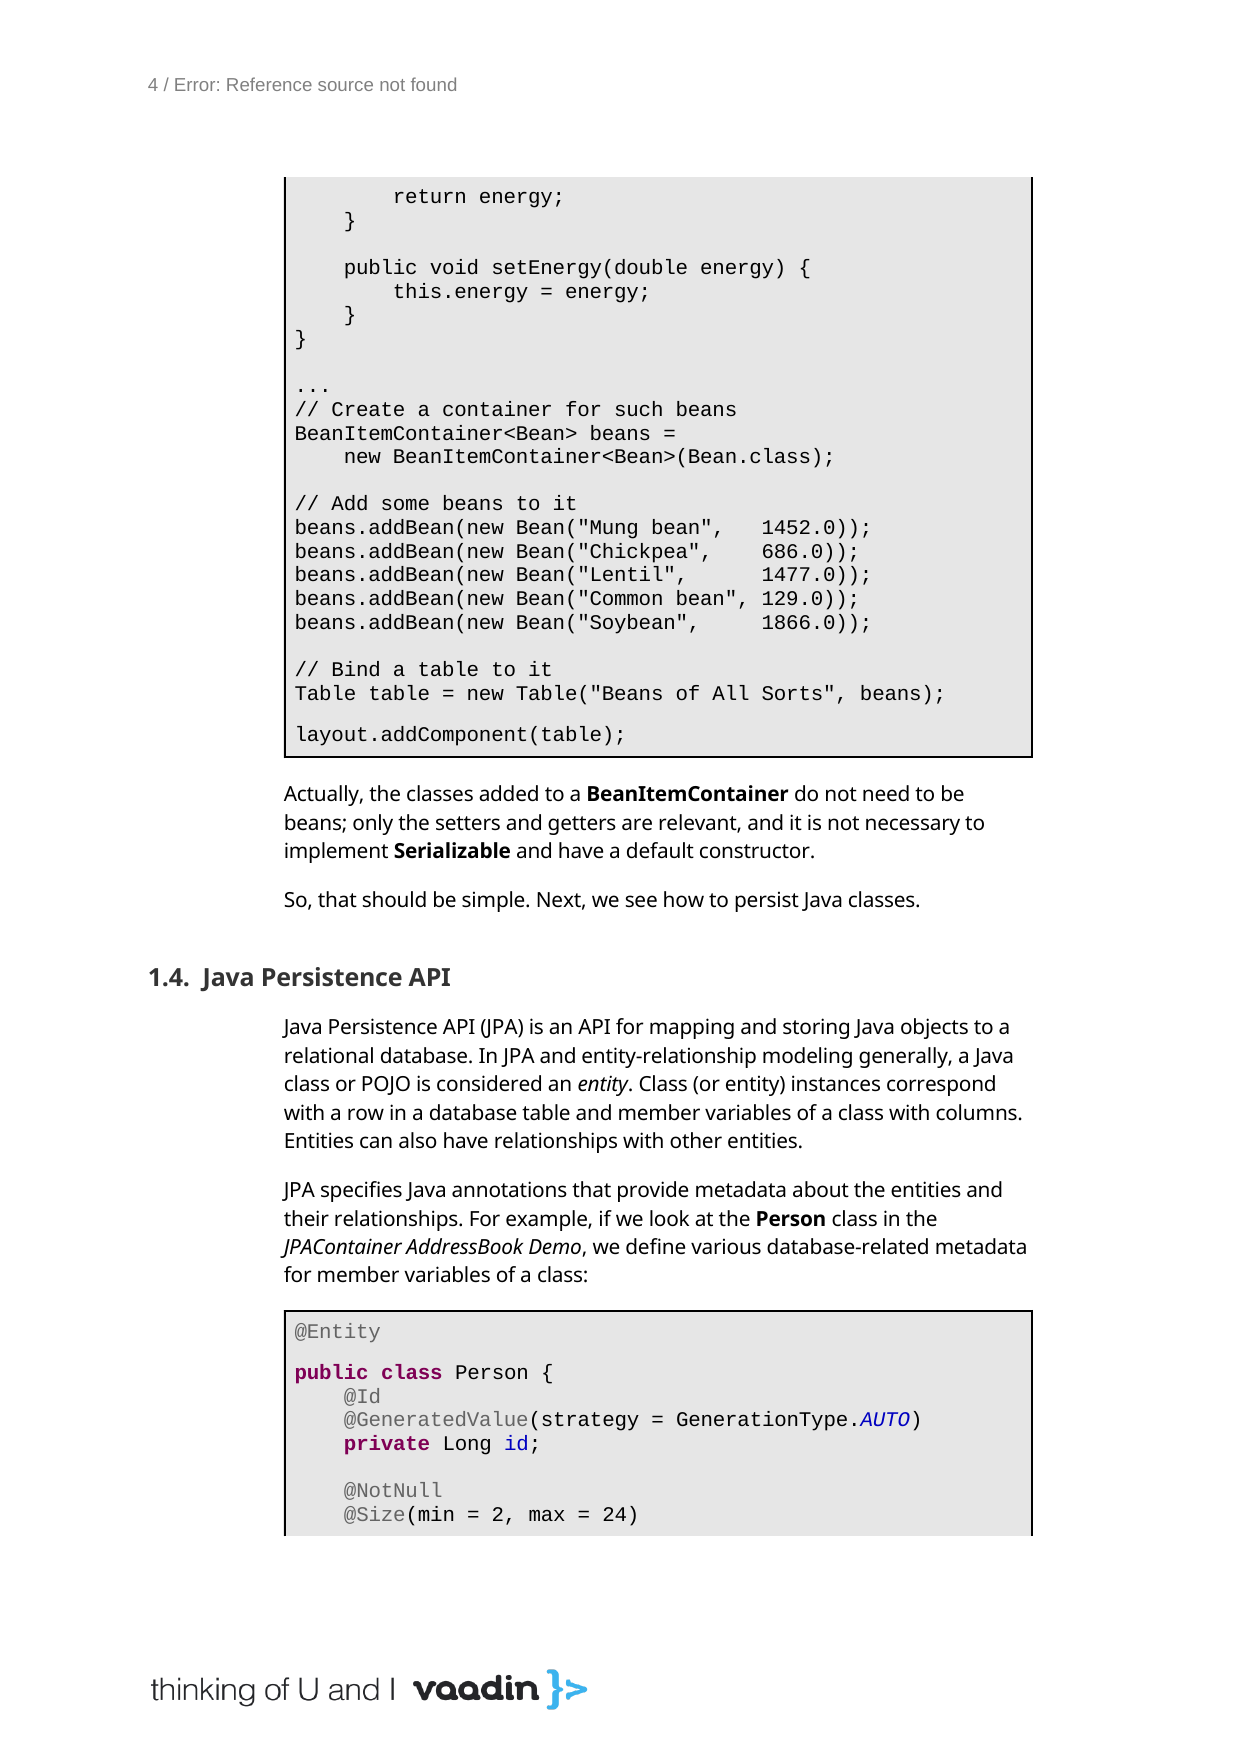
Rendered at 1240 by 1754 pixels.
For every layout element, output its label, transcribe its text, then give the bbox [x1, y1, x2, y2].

text // Create a container for such beans [286, 399, 1031, 422]
text ... [286, 375, 1031, 399]
text @Size(min = 2, max = 24) [286, 1504, 1031, 1536]
subtitle Java Persistence API [148, 959, 1033, 994]
text JPA specifies Java annotations that provide metadata about the entities and their relationships. For example, if we look at the Person class in the JPAContainer AddressBook Demo, we define various database-related metadata for member variables of a class: [283, 1175, 1033, 1289]
text new BeanItemContainer<Bean>(Bean.class); [286, 446, 1031, 470]
text } [286, 210, 1031, 233]
text public void setEnergy(double energy) { [286, 257, 1031, 281]
text this.energy = energy; [286, 281, 1031, 304]
text BeanItemContainer<Bean> beans = [286, 422, 1031, 446]
text beans.addBean(new Bean("Soybean", 1866.0)); [286, 612, 1031, 635]
text beans.addBean(new Bean("Chickpea", 686.0)); [286, 541, 1031, 564]
text @Id [286, 1386, 1031, 1409]
text beans.addBean(new Bean("Common bean", 129.0)); [286, 588, 1031, 612]
text @GeneratedValue(strategy = GenerationType.AUTO) [286, 1409, 1031, 1433]
text // Bind a table to it [286, 659, 1031, 683]
text private Long id; [286, 1433, 1031, 1457]
text public class Person { [286, 1353, 1031, 1386]
text Actually, the classes added to a BeanItemContainer do not need to be beans; only the setters and getters are relevant, and it is not necessary to implement Serializable and have a default constructor. [283, 779, 1033, 864]
text } [286, 304, 1031, 328]
text return energy; [286, 177, 1031, 210]
text So, that should be simple. Next, we see how to persist Java classes. [283, 885, 1033, 913]
text layout.addComponent(table); [286, 715, 1031, 756]
text } [286, 328, 1031, 352]
text beans.addBean(new Bean("Mung bean", 1452.0)); [286, 517, 1031, 541]
text Table table = new Table("Beans of All Sorts", beans); [286, 683, 1031, 715]
text // Add some beans to it [286, 493, 1031, 517]
text @Entity [286, 1312, 1031, 1353]
text beans.addBean(new Bean("Lentil", 1477.0)); [286, 564, 1031, 588]
text @NotNull [286, 1480, 1031, 1504]
picture [150, 1665, 590, 1712]
text Java Persistence API (JPA) is an API for mapping and storing Java objects to a relational database. In JPA and entity-relationship modeling generally, a Java class or POJO is considered an entity. Class (or entity) instances correspond with a row in a database table and member variables of a class with columns. Entities can also have relationships with other entities. [283, 1012, 1033, 1155]
